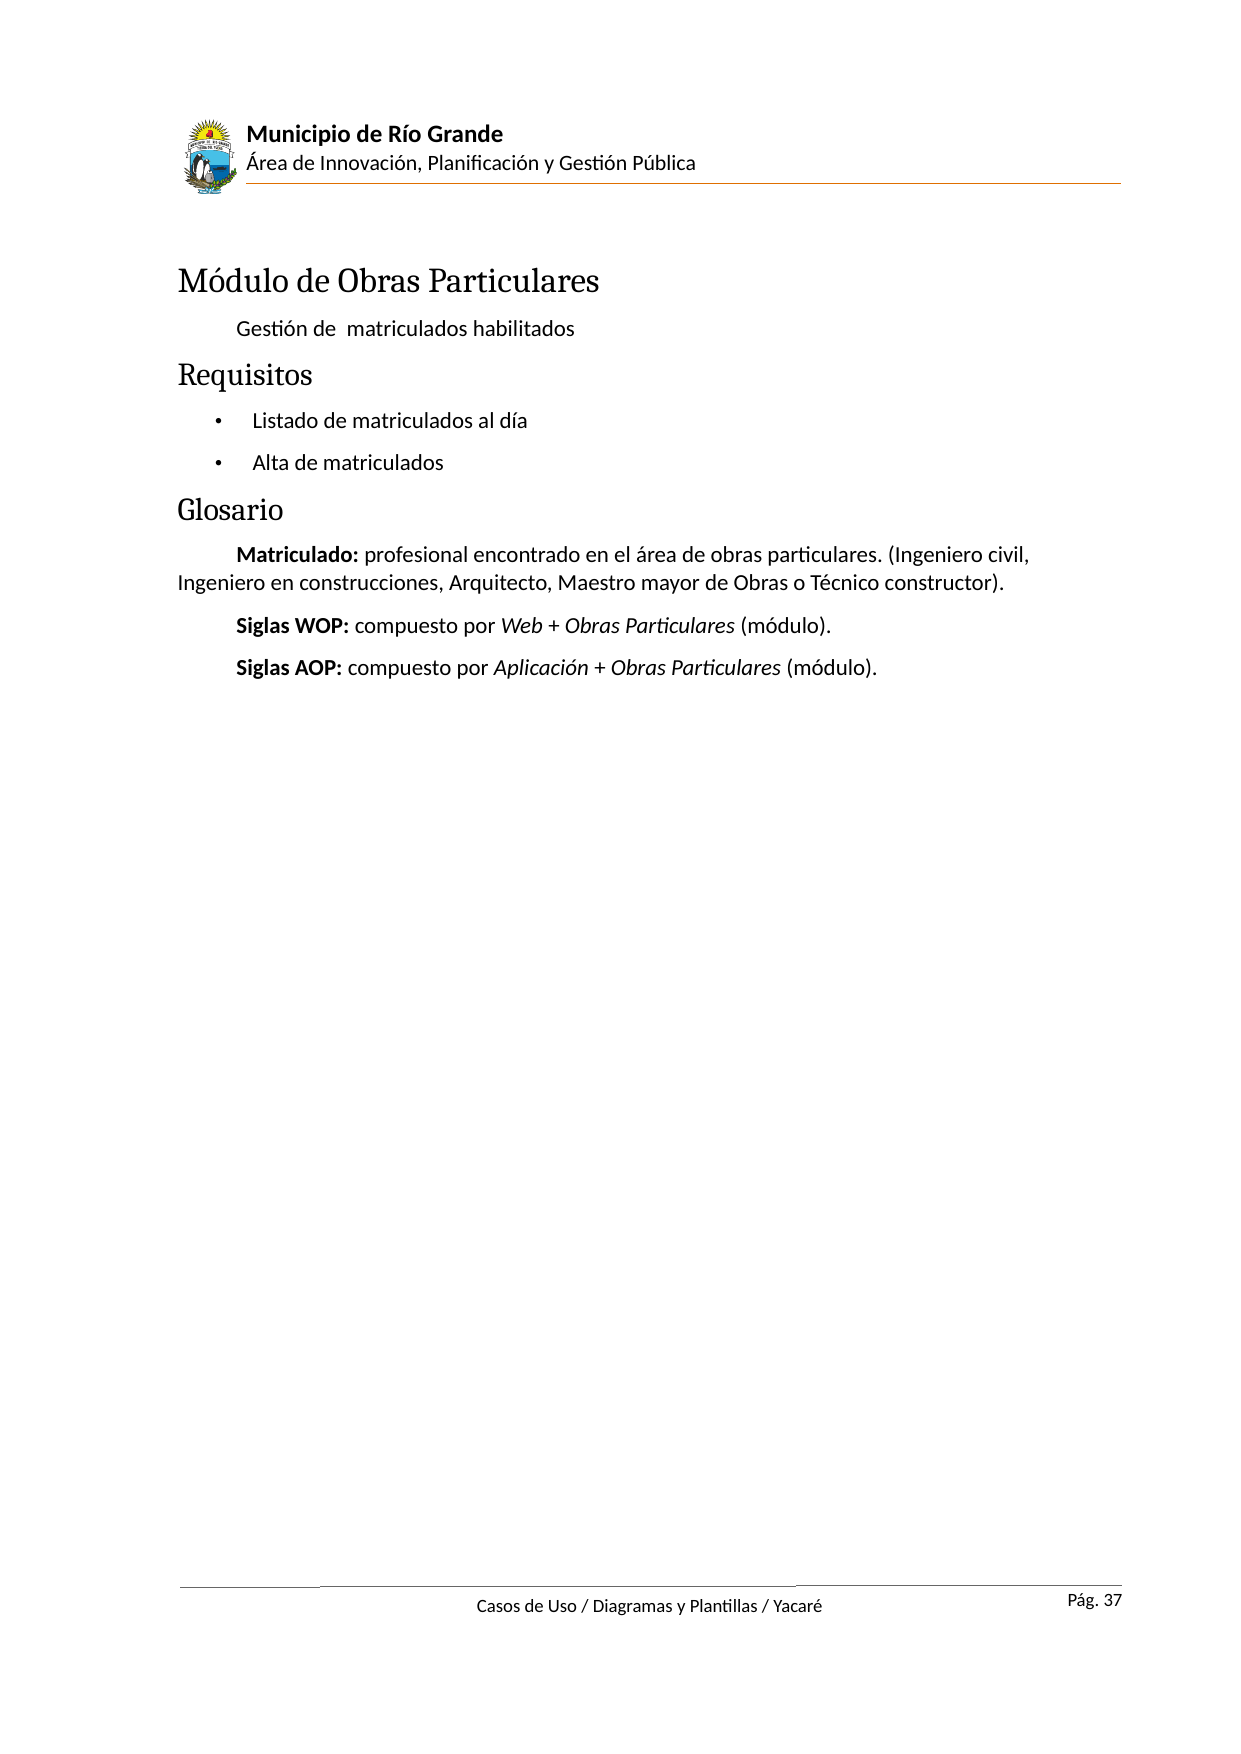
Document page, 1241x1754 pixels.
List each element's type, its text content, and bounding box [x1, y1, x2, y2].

subtitle Glosario [177, 491, 1122, 528]
text Gestión de matriculados habilitados [177, 314, 1122, 342]
subtitle Requisitos [177, 357, 1122, 393]
text Matriculado: profesional encontrado en el área de obras particulares. (Ingeniero civil, Ingeniero en construcciones, Arquitecto, Maestro mayor de Obras o Técnico constructor). [177, 540, 1122, 596]
list Listado de matriculados al día [215, 406, 1122, 434]
list Alta de matriculados [215, 448, 1122, 476]
subtitle Módulo de Obras Particulares [177, 261, 1122, 301]
text Siglas AOP: compuesto por Aplicación + Obras Particulares (módulo). [177, 653, 1122, 682]
text Siglas WOP: compuesto por Web + Obras Particulares (módulo). [177, 611, 1122, 639]
